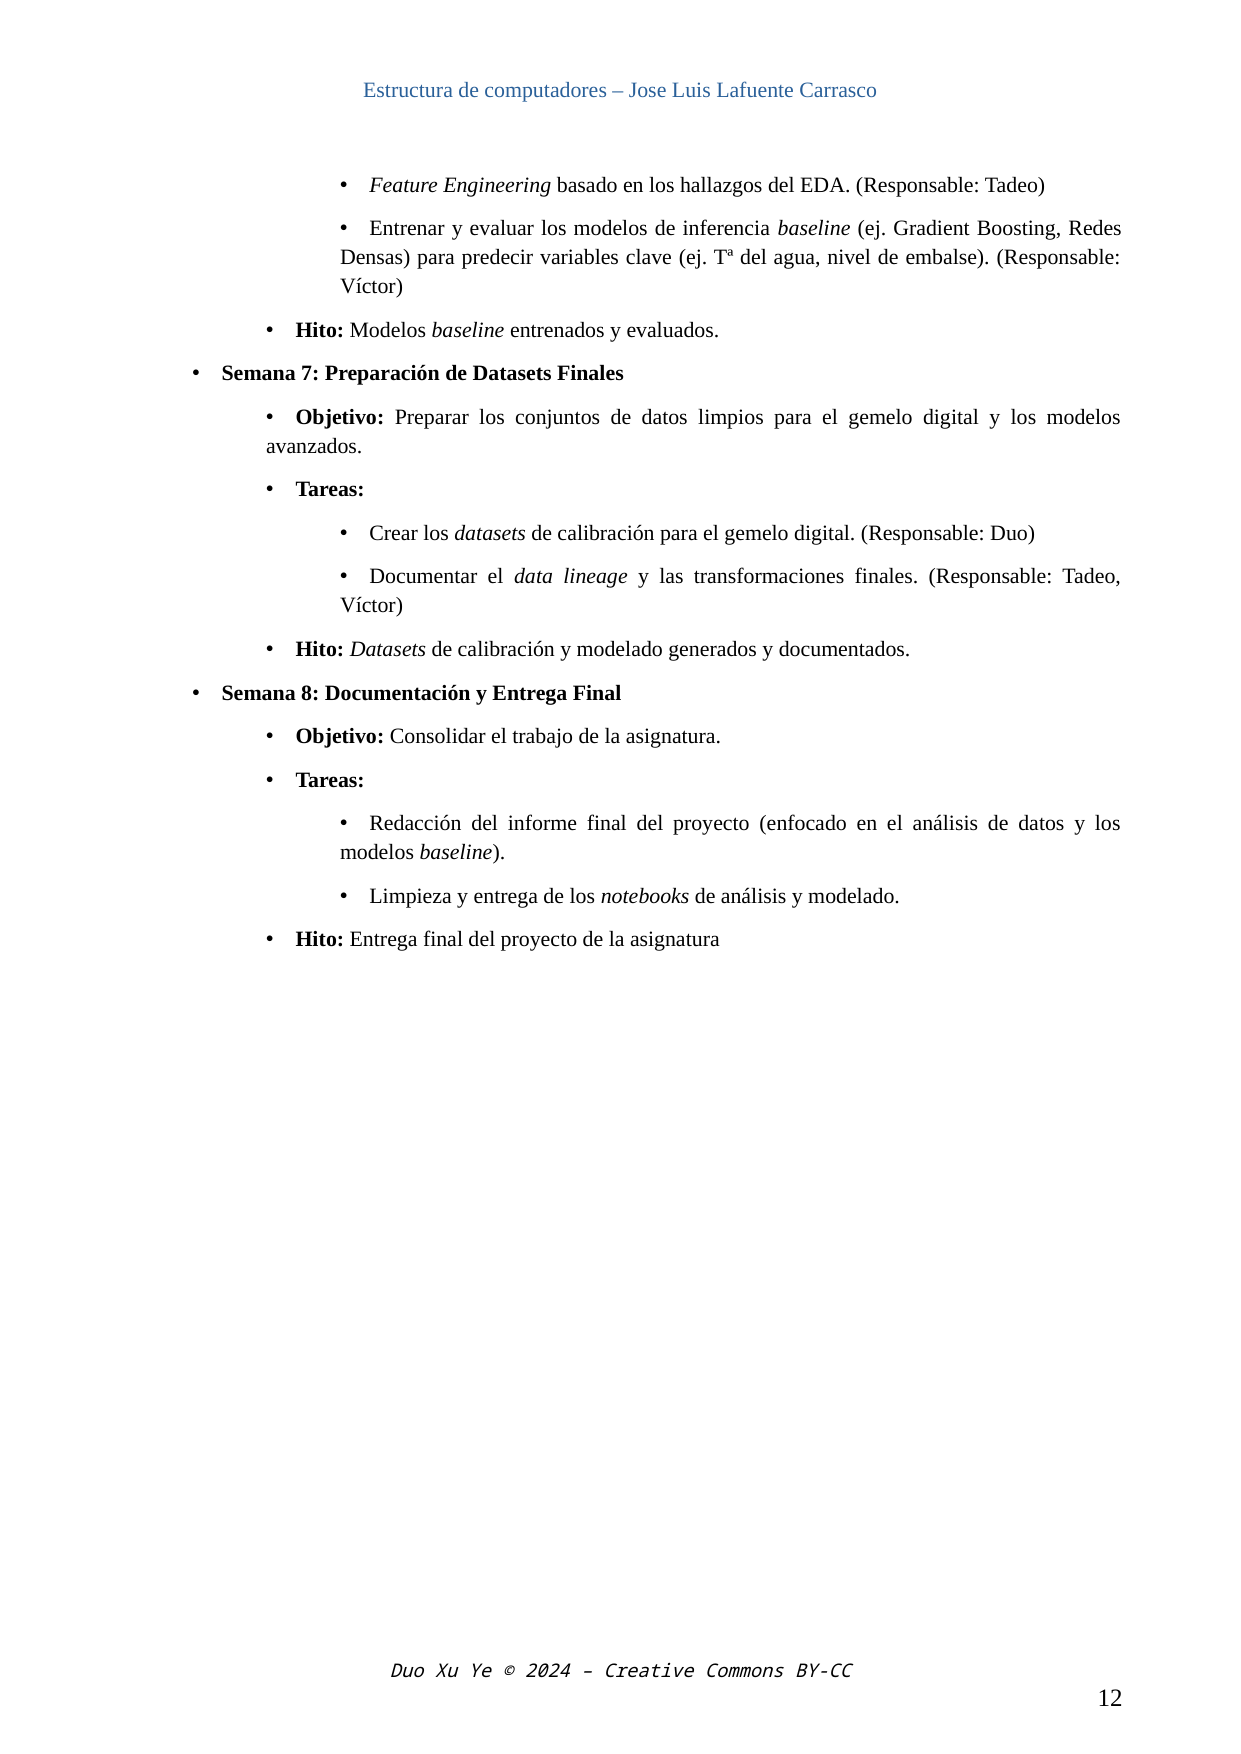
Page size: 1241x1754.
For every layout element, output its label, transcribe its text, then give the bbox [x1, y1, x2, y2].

list Redacción del informe final del proyecto (enfocado en el análisis de datos y los modelos baseline). [310, 810, 1122, 864]
list Tareas: [236, 476, 1122, 502]
list Tareas: [236, 767, 1122, 792]
list Documentar el data lineage y las transformaciones finales. (Responsable: Tadeo, Víctor) [310, 563, 1122, 618]
list Entrenar y evaluar los modelos de inferencia baseline (ej. Gradient Boosting, Redes Densas) para predecir variables clave (ej. Tª del agua, nivel de embalse). (Responsable: Víctor) [310, 215, 1122, 298]
list Semana 7: Preparación de Datasets Finales [162, 360, 1122, 386]
list Semana 8: Documentación y Entrega Final [162, 679, 1122, 705]
list Hito: Datasets de calibración y modelado generados y documentados. [236, 636, 1122, 661]
list Crear los datasets de calibración para el gemelo digital. (Responsable: Duo) [310, 520, 1122, 545]
list Objetivo: Consolidar el trabajo de la asignatura. [236, 723, 1122, 748]
list Feature Engineering basado en los hallazgos del EDA. (Responsable: Tadeo) [310, 172, 1122, 197]
list Hito: Modelos baseline entrenados y evaluados. [236, 317, 1122, 342]
list Limpieza y entrega de los notebooks de análisis y modelado. [310, 883, 1122, 908]
list Objetivo: Preparar los conjuntos de datos limpios para el gemelo digital y los modelos avanzados. [236, 404, 1122, 458]
list Hito: Entrega final del proyecto de la asignatura [236, 926, 1122, 951]
